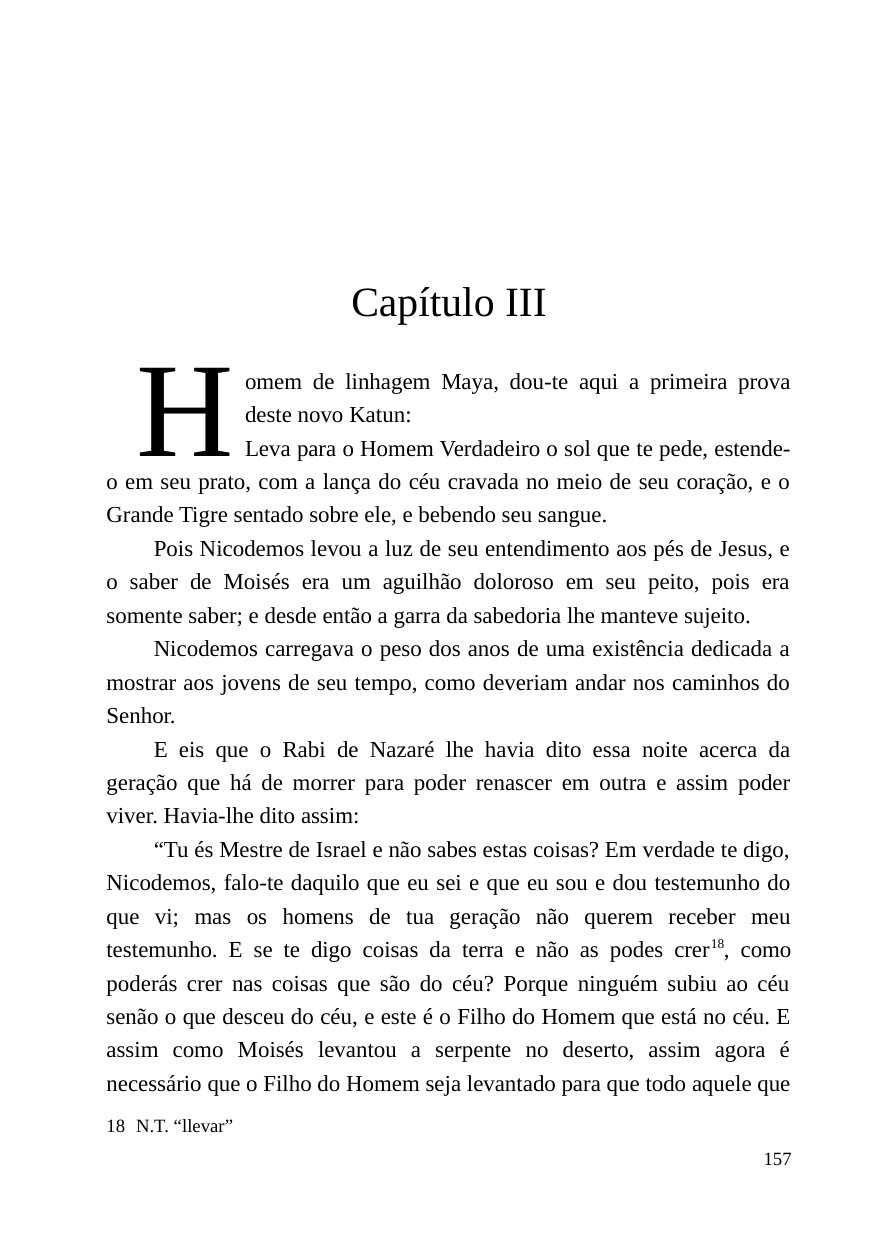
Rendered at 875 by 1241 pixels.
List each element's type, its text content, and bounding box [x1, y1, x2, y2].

text “Tu és Mestre de Israel e não sabes estas coisas? Em verdade te digo, Nicodemos, falo-te daquilo que eu sei e que eu sou e dou testemunho do que vi; mas os homens de tua geração não querem receber meu testemunho. E se te digo coisas da terra e não as podes crer, como poderás crer nas coisas que são do céu? Porque ninguém subiu ao céu senão o que desceu do céu, e este é o Filho do Homem que está no céu. E assim como Moisés levantou a serpente no deserto, assim agora é necessário que o Filho do Homem seja levantado para que todo aquele que [106, 836, 791, 1096]
text Homem de linhagem Maya, dou-te aqui a primeira prova deste novo Katun: Leva para o Homem Verdadeiro o sol que te pede, estende-o em seu prato, com a lança do céu cravada no meio de seu coração, e o Grande Tigre sentado sobre ele, e bebendo seu sangue. [106, 368, 791, 528]
text Nicodemos carregava o peso dos anos de uma existência dedicada a mostrar aos jovens de seu tempo, como deveriam andar nos caminhos do Senhor. [106, 635, 791, 728]
text N.T. “llevar” [106, 1114, 791, 1136]
text Pois Nicodemos levou a luz de seu entendimento aos pés de Jesus, e o saber de Moisés era um aguilhão doloroso em seu peito, pois era somente saber; e desde então a garra da sabedoria lhe manteve sujeito. [106, 535, 791, 628]
subtitle Capítulo III [106, 277, 791, 325]
text E eis que o Rabi de Nazaré lhe havia dito essa noite acerca da geração que há de morrer para poder renascer em outra e assim poder viver. Havia-lhe dito assim: [106, 736, 791, 829]
